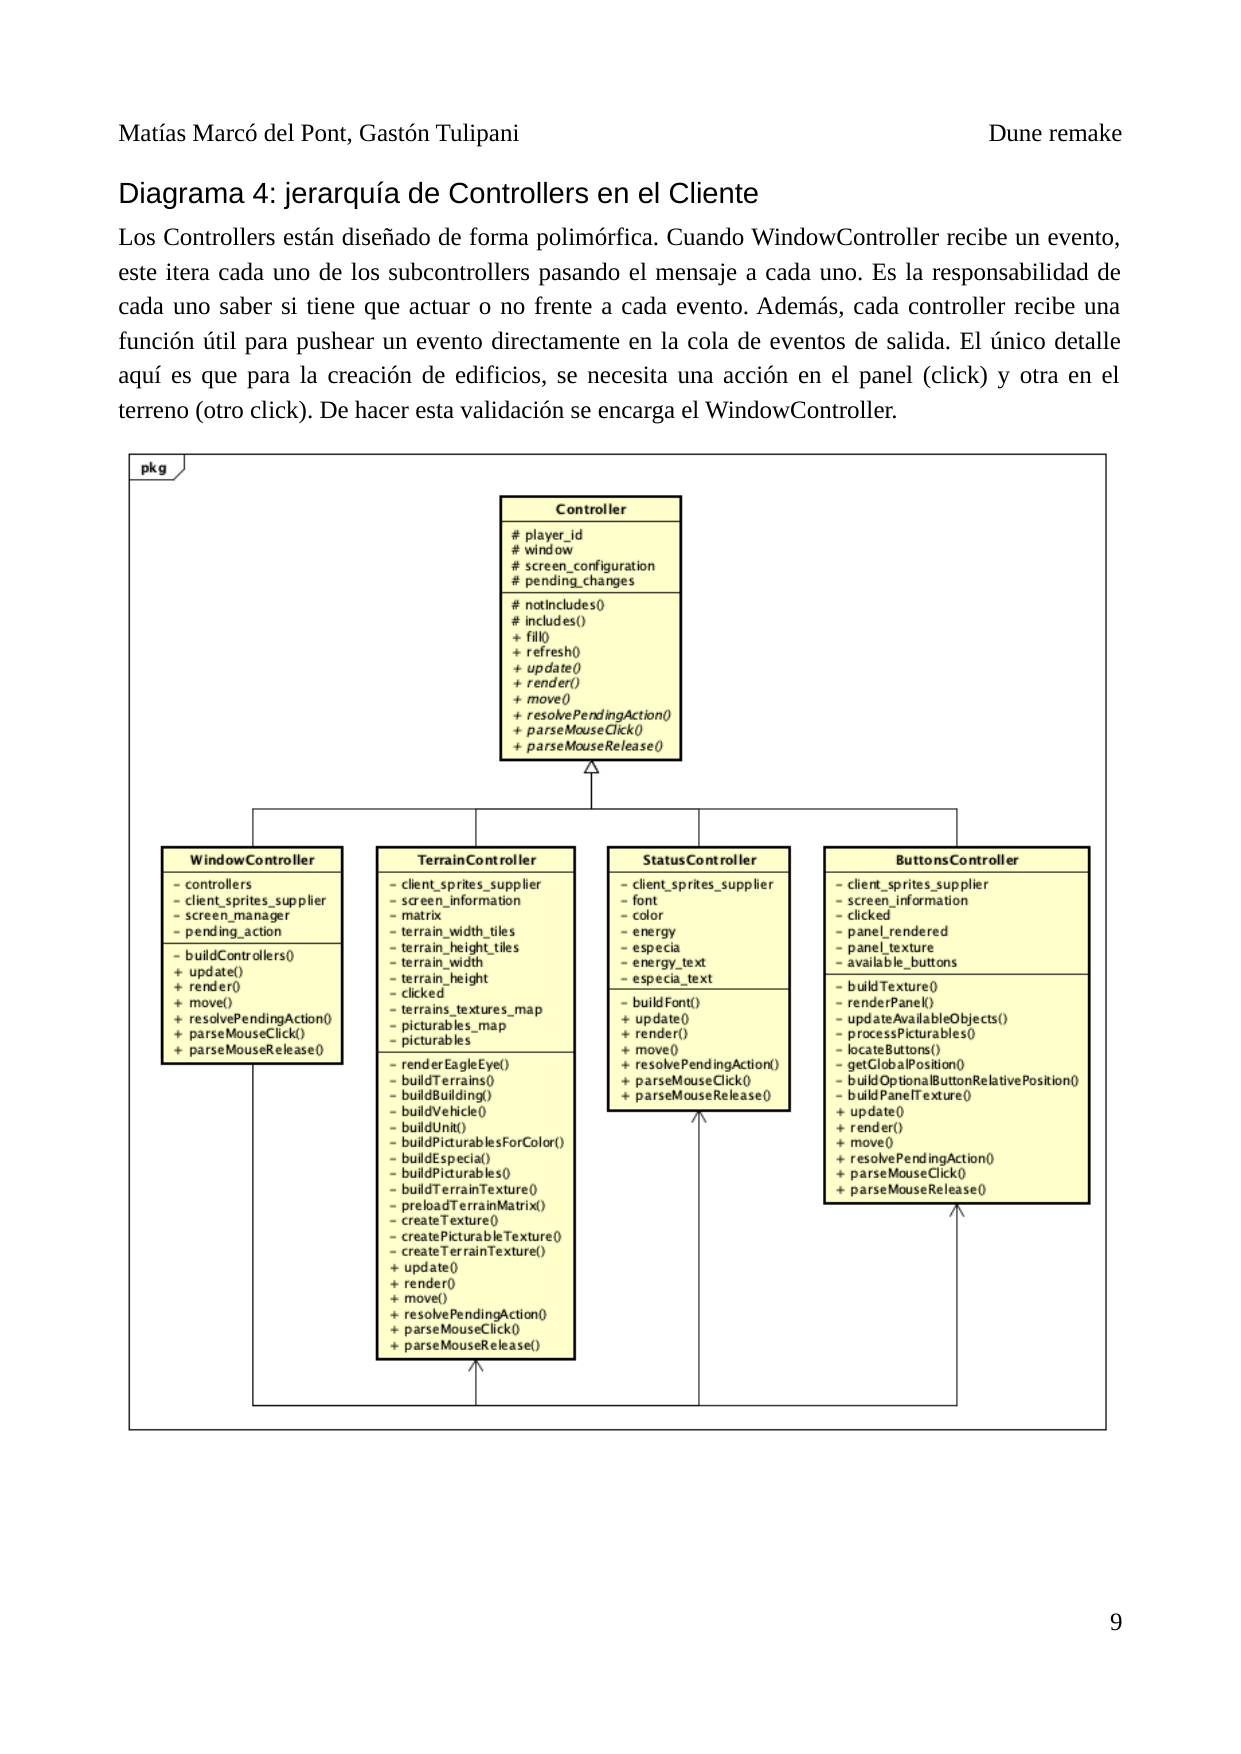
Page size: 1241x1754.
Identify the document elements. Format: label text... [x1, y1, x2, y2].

text Los Controllers están diseñado de forma polimórfica. Cuando WindowController recibe un evento, este itera cada uno de los subcontrollers pasando el mensaje a cada uno. Es la responsabilidad de cada uno saber si tiene que actuar o no frente a cada evento. Además, cada controller recibe una función útil para pushear un evento directamente en la cola de eventos de salida. El único detalle aquí es que para la creación de edificios, se necesita una acción en el panel (click) y otra en el terreno (otro click). De hacer esta validación se encarga el WindowController. [118, 222, 1122, 423]
subtitle Diagrama 4: jerarquía de Controllers en el Cliente [118, 176, 1122, 210]
picture [118, 443, 1123, 1436]
